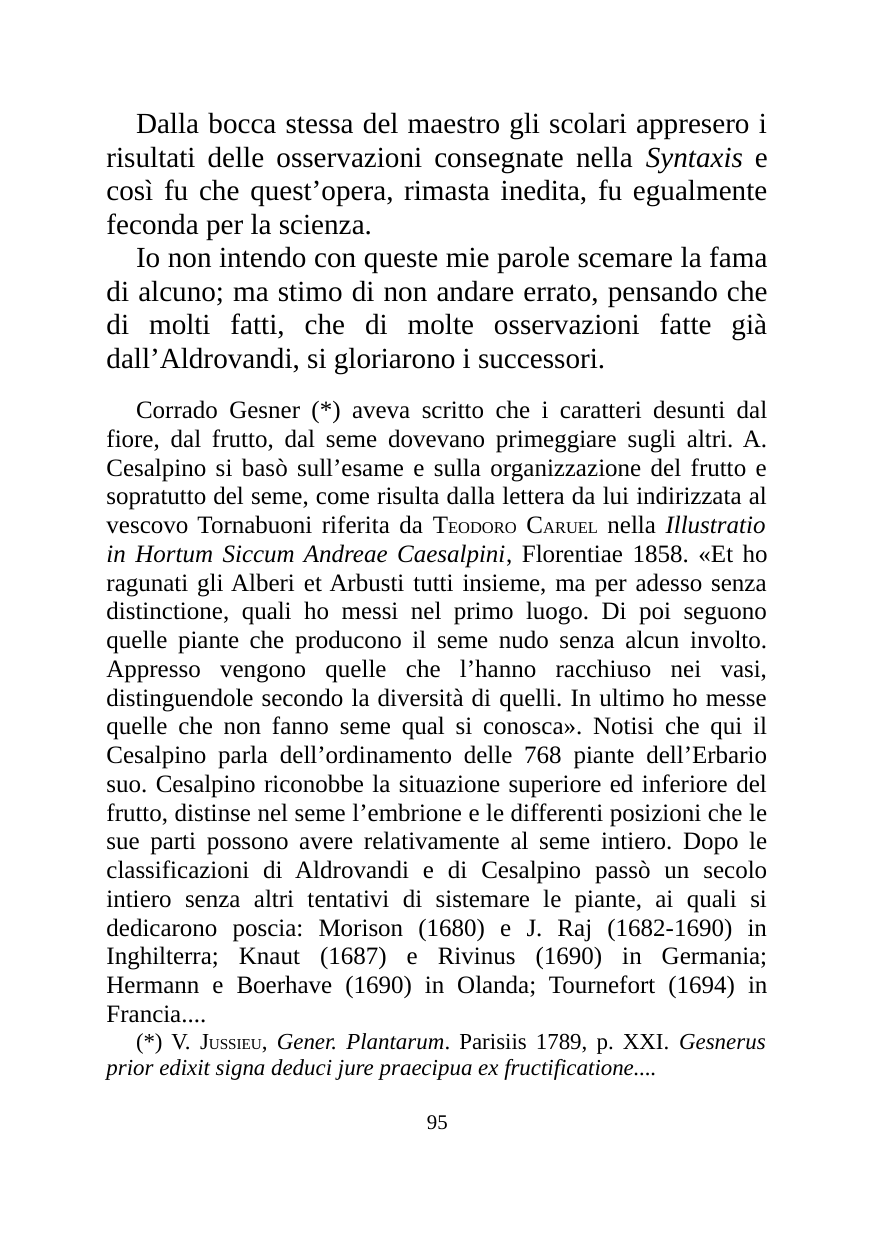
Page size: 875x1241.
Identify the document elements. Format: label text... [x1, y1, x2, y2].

text Io non intendo con queste mie parole scemare la fama di alcuno; ma stimo di non andare errato, pensando che di molti fatti, che di molte osservazioni fatte già dall’Aldrovandi, si gloriarono i successori. [106, 240, 768, 374]
text Corrado Gesner (*) aveva scritto che i caratteri desunti dal fiore, dal frutto, dal seme dovevano primeggiare sugli altri. A. Cesalpino si basò sull’esame e sulla organizzazione del frutto e sopratutto del seme, come risulta dalla lettera da lui indirizzata al vescovo Tornabuoni riferita da Teodoro Caruel nella Illustratio in Hortum Siccum Andreae Caesalpini, Florentiae 1858. «Et ho ragunati gli Alberi et Arbusti tutti insieme, ma per adesso senza distinctione, quali ho messi nel primo luogo. Di poi seguono quelle piante che producono il seme nudo senza alcun involto. Appresso vengono quelle che l’hanno racchiuso nei vasi, distinguendole secondo la diversità di quelli. In ultimo ho messe quelle che non fanno seme qual si conosca». Notisi che qui il Cesalpino parla dell’ordinamento delle 768 piante dell’Erbario suo. Cesalpino riconobbe la situazione superiore ed inferiore del frutto, distinse nel seme l’embrione e le differenti posizioni che le sue parti possono avere relativamente al seme intiero. Dopo le classificazioni di Aldrovandi e di Cesalpino passò un secolo intiero senza altri tentativi di sistemare le piante, ai quali si dedicarono poscia: Morison (1680) e J. Raj (1682-1690) in Inghilterra; Knaut (1687) e Rivinus (1690) in Germania; Hermann e Boerhave (1690) in Olanda; Tournefort (1694) in Francia.... [106, 395, 768, 1028]
text (*) V. Jussieu, Gener. Plantarum. Parisiis 1789, p. XXI. Gesnerus prior edixit signa deduci jure praecipua ex fructificatione.... [106, 1028, 768, 1080]
text Dalla bocca stessa del maestro gli scolari appresero i risultati delle osservazioni consegnate nella Syntaxis e così fu che quest’opera, rimasta inedita, fu egualmente feconda per la scienza. [106, 106, 768, 240]
